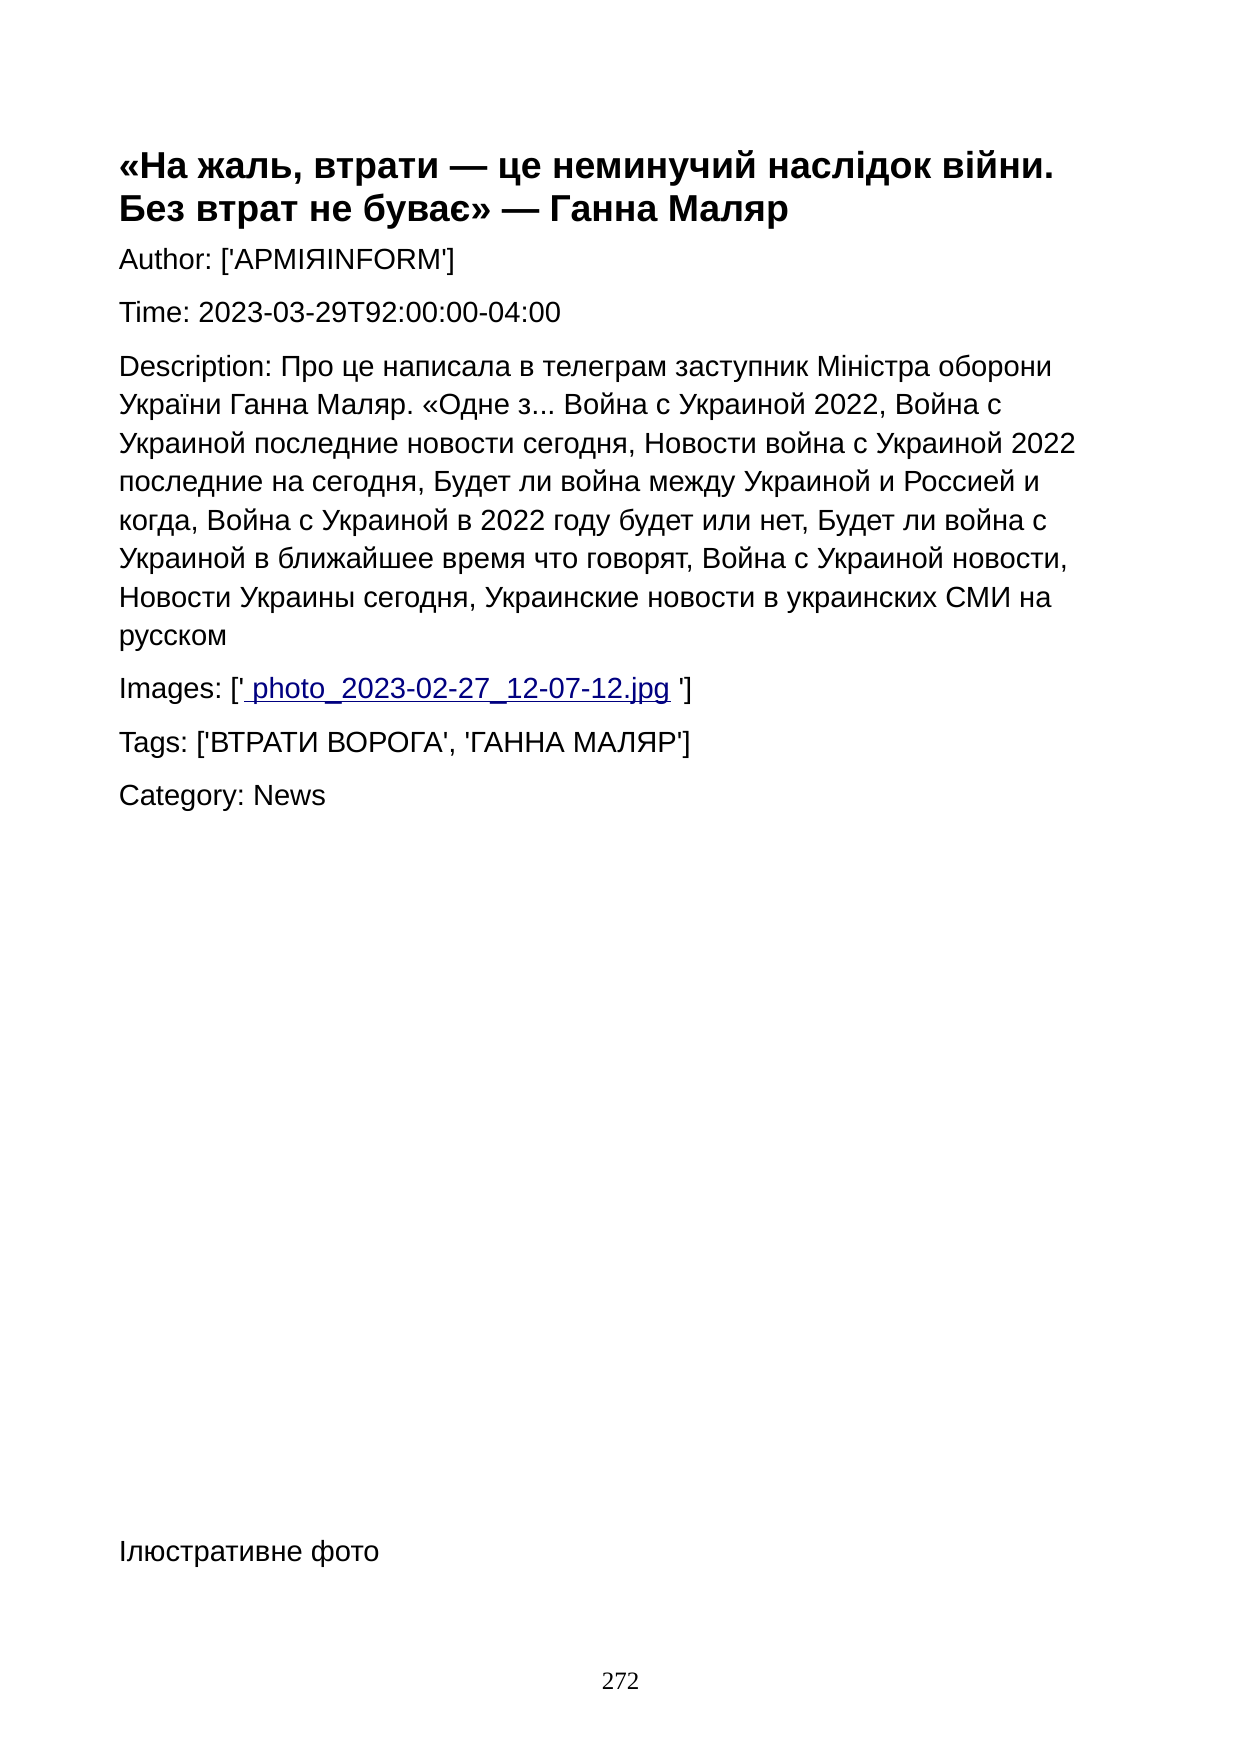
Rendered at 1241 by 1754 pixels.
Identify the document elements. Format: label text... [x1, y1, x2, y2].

text Time: 2023-03-29T92:00:00-04:00 [118, 295, 1122, 329]
text Category: News [118, 778, 1122, 811]
text Tags: ['ВТРАТИ ВОРОГА', 'ГАННА МАЛЯР'] [118, 724, 1122, 758]
text Author: ['АРМІЯINFORM'] [118, 242, 1122, 276]
text Images: [' photo_2023-02-27_12-07-12.jpg '] [118, 671, 1122, 705]
text Description: Про це написала в телеграм заступник Міністра оборони України Ганна Маляр. «Одне з... Война с Украиной 2022, Война с Украиной последние новости сегодня, Новости война с Украиной 2022 последние на сегодня, Будет ли война между Украиной и Россией и когда, Война с Украиной в 2022 году будет или нет, Будет ли война с Украиной в ближайшее время что говорят, Война с Украиной новости, Новости Украины сегодня, Украинские новости в украинских СМИ на русском [118, 348, 1122, 652]
text Ілюстративне фото [118, 831, 1122, 1568]
subtitle «На жаль, втрати — це неминучий наслідок війни. Без втрат не буває» — Ганна Маляр [118, 143, 1122, 230]
